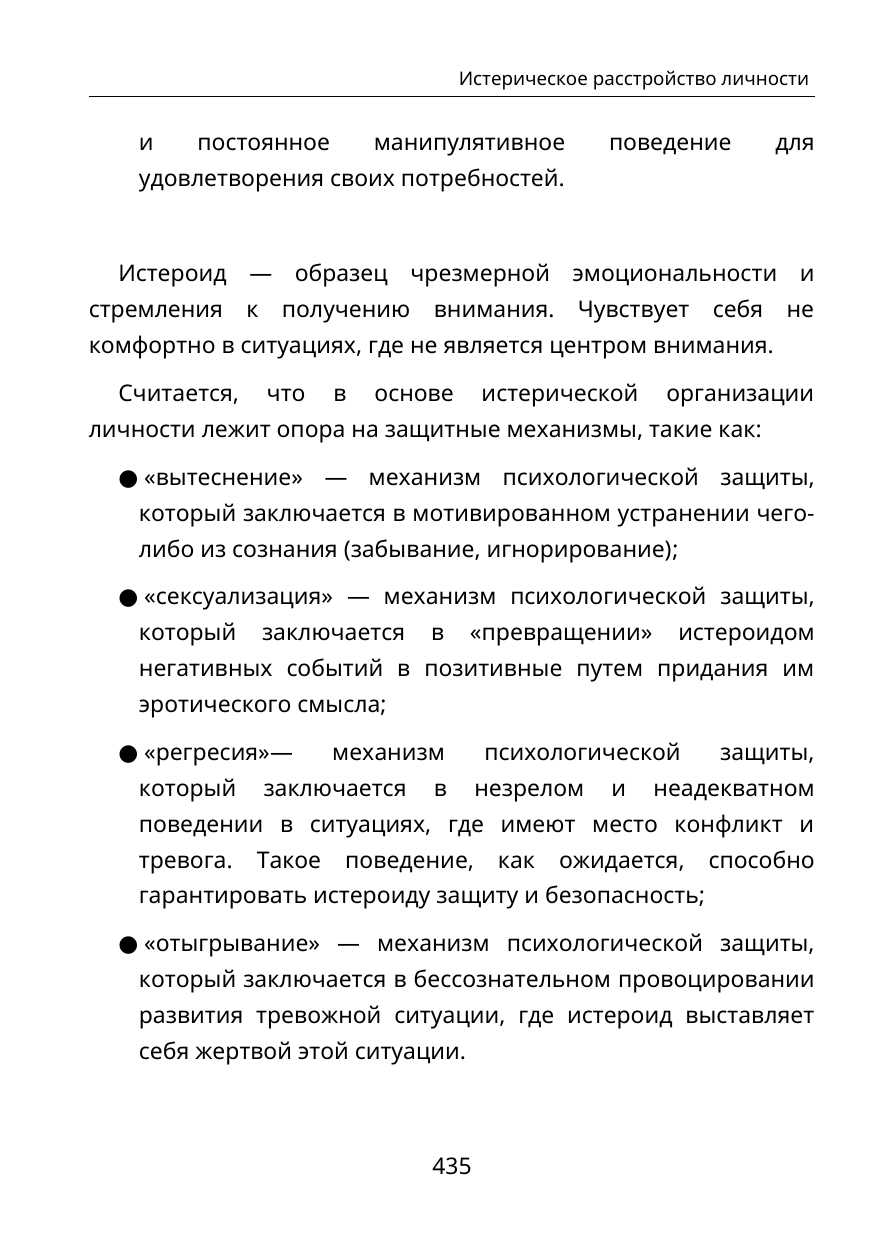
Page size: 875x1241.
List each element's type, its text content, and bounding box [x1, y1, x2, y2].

list и постоянное манипулятивное поведение для удовлетворения своих потребностей. [118, 126, 815, 193]
list «регресия»— механизм психологической защиты, который заключается в незрелом и неадекватном поведении в ситуациях, где имеют место конфликт и тревога. Такое поведение, как ожидается, способно гарантировать истероиду защиту и безопасность; [118, 736, 815, 911]
list «вытеснение» — механизм психологической защиты, который заключается в мотивированном устранении чего-либо из сознания (забывание, игнорирование); [118, 461, 815, 564]
list «сексуализация» — механизм психологической защиты, который заключается в «превращении» истероидом негативных событий в позитивные путем придания им эротического смысла; [118, 580, 815, 719]
text Считается, что в основе истерической организации личности лежит опора на защитные механизмы, такие как: [88, 377, 815, 444]
list «отыгрывание» — механизм психологической защиты, который заключается в бессознательном провоцировании развития тревожной ситуации, где истероид выставляет себя жертвой этой ситуации. [118, 927, 815, 1066]
text Истероид — образец чрезмерной эмоциональности и стремления к получению внимания. Чувствует себя не комфортно в ситуациях, где не является центром внимания. [88, 257, 815, 361]
